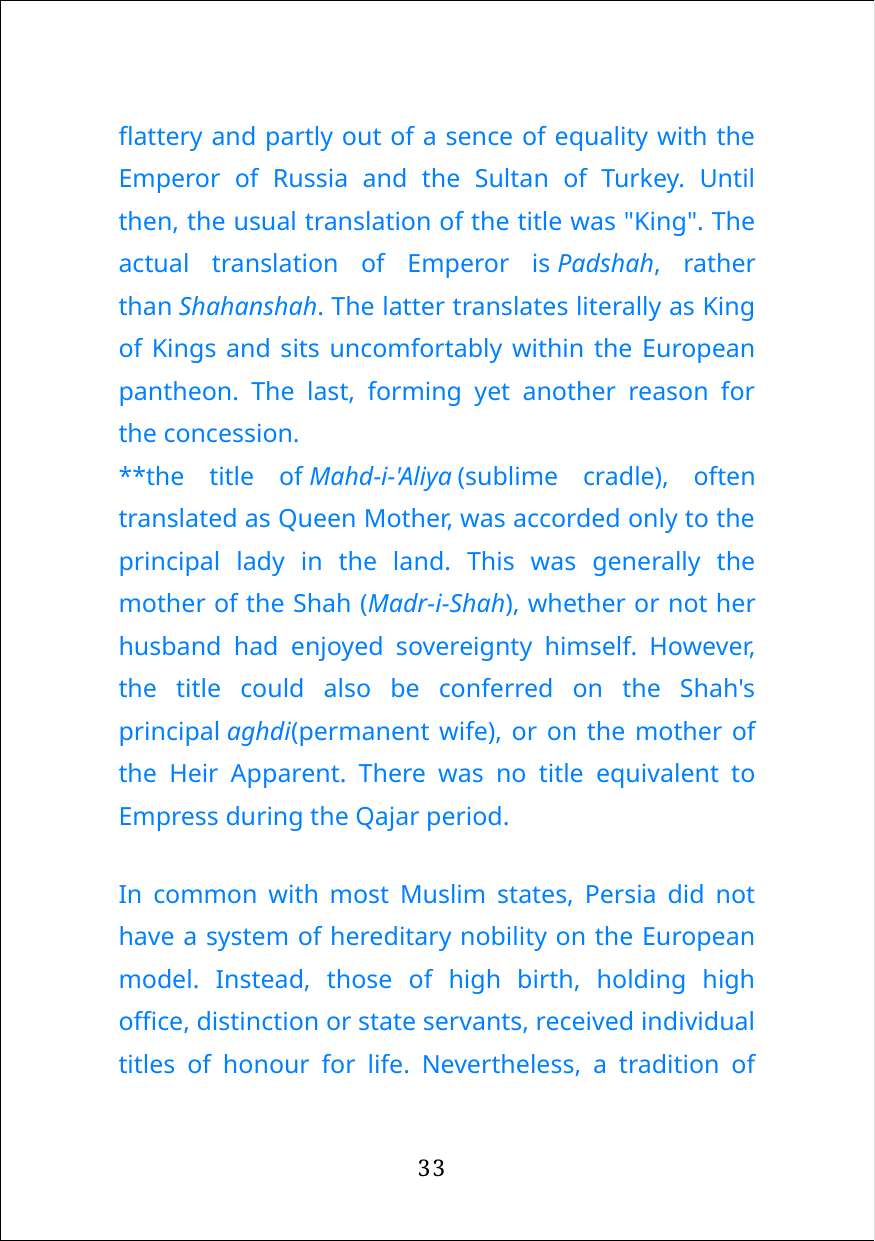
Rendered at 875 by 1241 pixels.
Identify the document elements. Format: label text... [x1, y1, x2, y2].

text flattery and partly out of a sence of equality with the Emperor of Russia and the Sultan of Turkey. Until then, the usual translation of the title was "King". The actual translation of Emperor is Padshah, rather than Shahanshah. The latter translates literally as King of Kings and sits uncomfortably within the European pantheon. The last, forming yet another reason for the concession. **the title of Mahd-i-'Aliya (sublime cradle), often translated as Queen Mother, was accorded only to the principal lady in the land. This was generally the mother of the Shah (Madr-i-Shah), whether or not her husband had enjoyed sovereignty himself. However, the title could also be conferred on the Shah's principal aghdi(permanent wife), or on the mother of the Heir Apparent. There was no title equivalent to Empress during the Qajar period. In common with most Muslim states, Persia did not have a system of hereditary nobility on the European model. Instead, those of high birth, holding high office, distinction or state servants, received individual titles of honour for life. Nevertheless, a tradition of [118, 118, 756, 1080]
